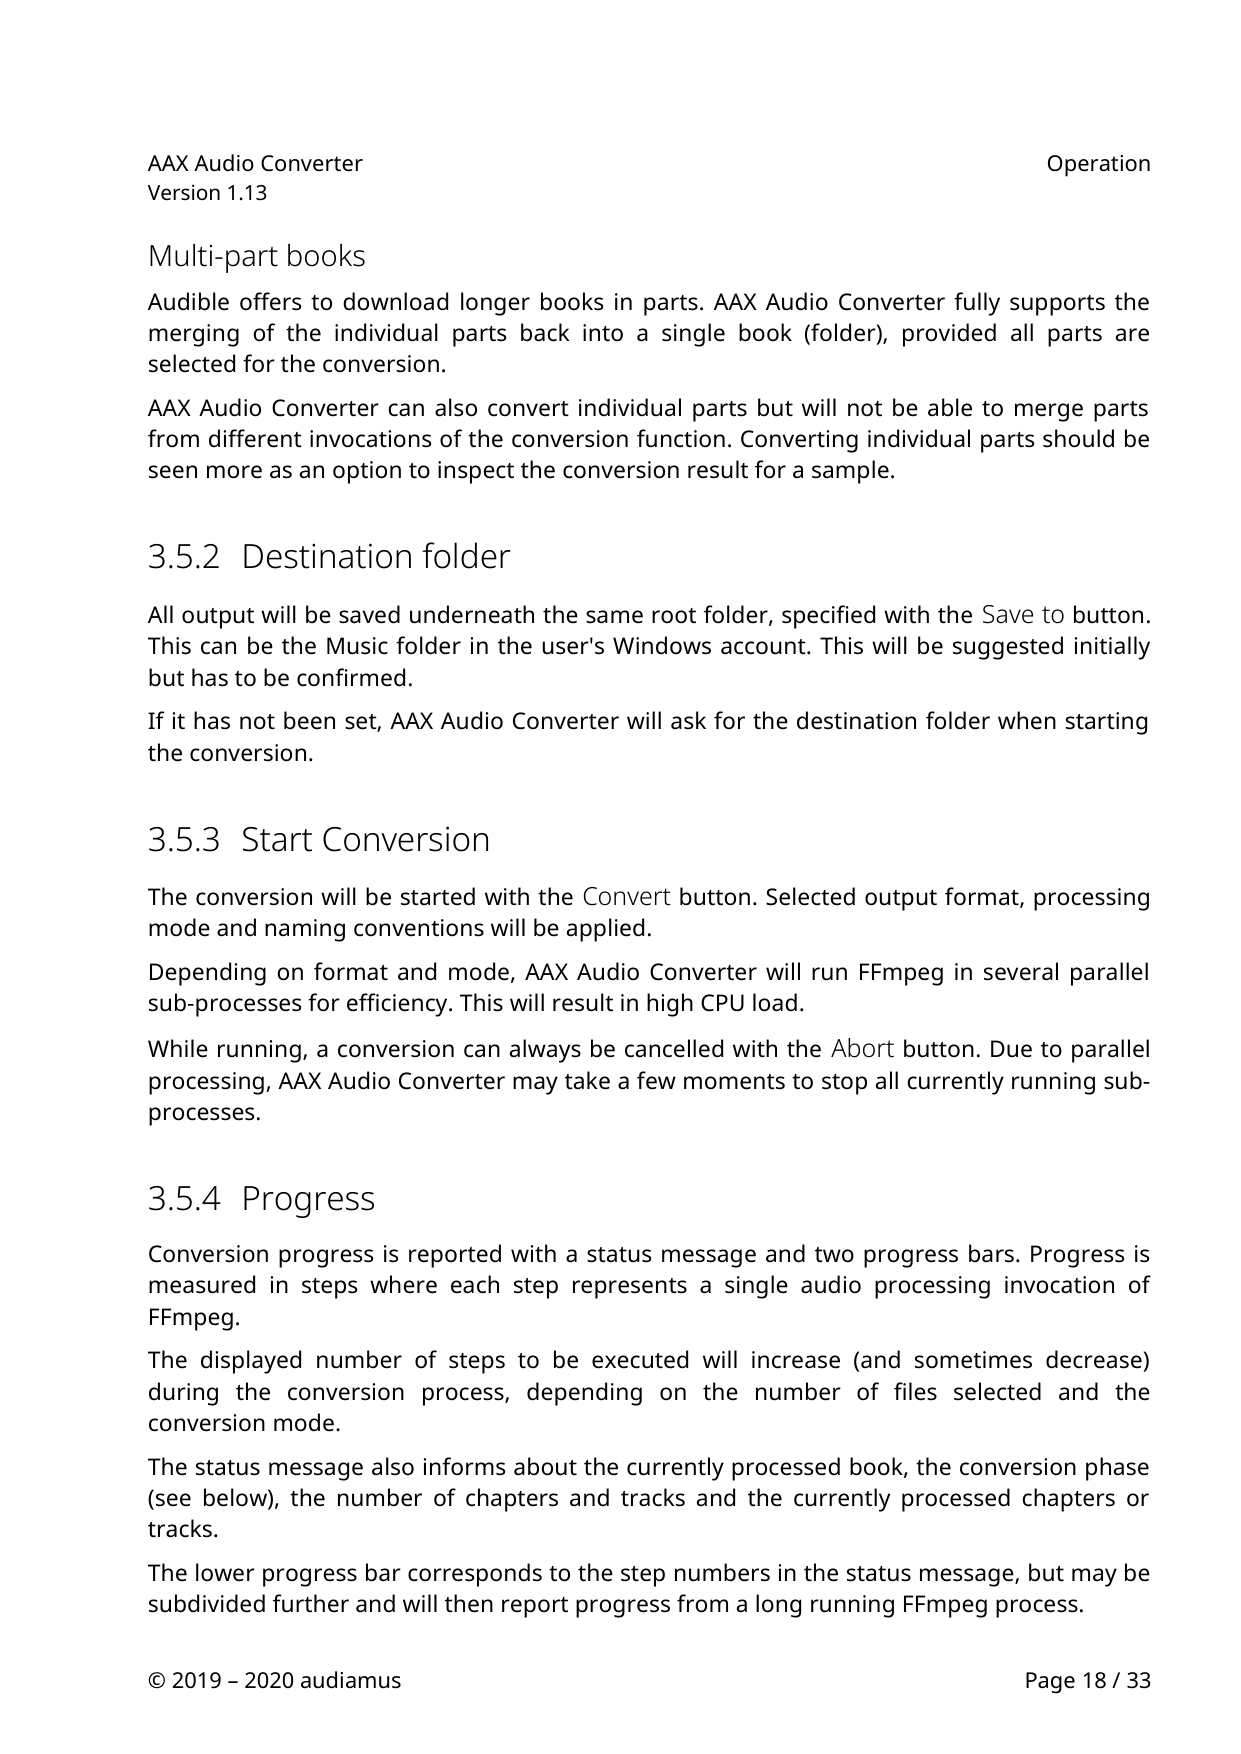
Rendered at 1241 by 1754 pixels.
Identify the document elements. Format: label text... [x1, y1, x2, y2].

text If it has not been set, AAX Audio Converter will ask for the destination folder when starting the conversion. [148, 705, 1152, 768]
text While running, a conversion can always be cancelled with the Abort button. Due to parallel processing, AAX Audio Converter may take a few moments to stop all currently running sub-processes. [148, 1031, 1152, 1127]
text The displayed number of steps to be executed will increase (and sometimes decrease) during the conversion process, depending on the number of files selected and the conversion mode. [148, 1344, 1152, 1438]
text The conversion will be started with the Convert button. Selected output format, processing mode and naming conventions will be applied. [148, 878, 1152, 944]
subtitle Progress [148, 1175, 1152, 1220]
text Audible offers to download longer books in parts. AAX Audio Converter fully supports the merging of the individual parts back into a single book (folder), provided all parts are selected for the conversion. [148, 286, 1152, 379]
text The lower progress bar corresponds to the step numbers in the status message, but may be subdivided further and will then report progress from a long running FFmpeg process. [148, 1557, 1152, 1619]
text AAX Audio Converter can also convert individual parts but will not be able to merge parts from different invocations of the conversion function. Converting individual parts should be seen more as an option to inspect the conversion result for a sample. [148, 392, 1152, 486]
text The status message also informs about the currently processed book, the conversion phase (see below), the number of chapters and tracks and the currently processed chapters or tracks. [148, 1450, 1152, 1544]
text Conversion progress is reported with a status message and two progress bars. Progress is measured in steps where each step represents a single audio processing invocation of FFmpeg. [148, 1238, 1152, 1332]
text Depending on format and mode, AAX Audio Converter will run FFmpeg in several parallel sub-processes for efficiency. This will result in high CPU load. [148, 956, 1152, 1018]
text All output will be saved underneath the same root folder, specified with the Save to button. This can be the Music folder in the user's Windows account. This will be suggested initially but has to be confirmed. [148, 596, 1152, 693]
subtitle Destination folder [148, 533, 1152, 579]
subtitle Start Conversion [148, 816, 1152, 861]
subtitle Multi-part books [148, 235, 1152, 275]
